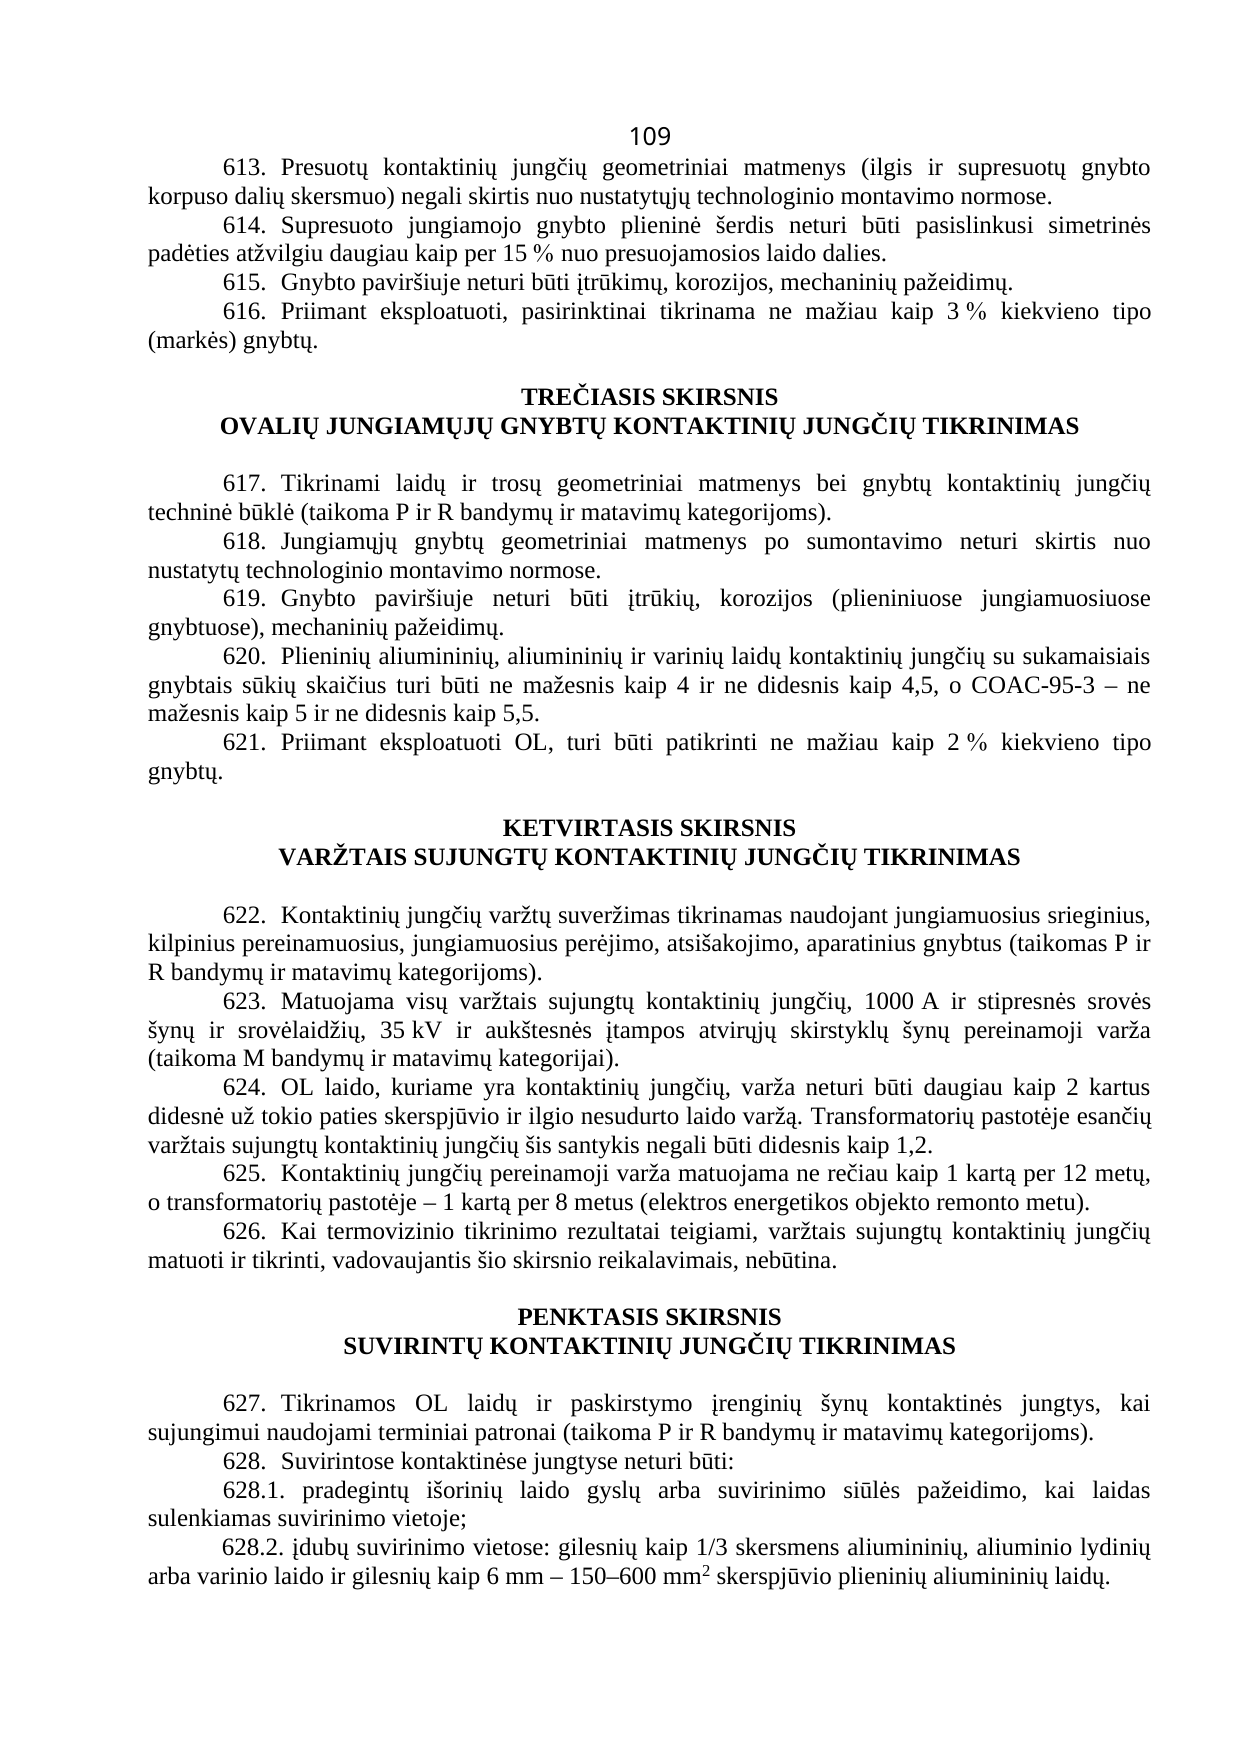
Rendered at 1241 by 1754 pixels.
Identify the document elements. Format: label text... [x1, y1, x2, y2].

text 619. Gnybto paviršiuje neturi būti įtrūkių, korozijos (plieniniuose jungiamuosiuose gnybtuose), mechaninių pažeidimų. [148, 583, 1152, 641]
text 613. Presuotų kontaktinių jungčių geometriniai matmenys (ilgis ir supresuotų gnybto korpuso dalių skersmuo) negali skirtis nuo nustatytųjų technologinio montavimo normose. [148, 152, 1152, 210]
text 616. Priimant eksploatuoti, pasirinktinai tikrinama ne mažiau kaip 3  kiekvieno tipo (markės) gnybtų. [148, 296, 1152, 353]
text 617. Tikrinami laidų ir trosų geometriniai matmenys bei gnybtų kontaktinių jungčių techninė būklė (taikoma P ir R bandymų ir matavimų kategorijoms). [148, 468, 1152, 526]
text 620. Plieninių aliumininių, aliumininių ir varinių laidų kontaktinių jungčių su sukamaisiais gnybtais sūkių skaičius turi būti ne mažesnis kaip 4 ir ne didesnis kaip 4,5, o COAC-95-3 – ne mažesnis kaip 5 ir ne didesnis kaip 5,5. [148, 641, 1152, 727]
text 624. OL laido, kuriame yra kontaktinių jungčių, varža neturi būti daugiau kaip 2 kartus didesnė už tokio paties skerspjūvio ir ilgio nesudurto laido varžą. Transformatorių pastotėje esančių varžtais sujungtų kontaktinių jungčių šis santykis negali būti didesnis kaip 1,2. [148, 1072, 1152, 1158]
text 626. Kai termovizinio tikrinimo rezultatai teigiami, varžtais sujungtų kontaktinių jungčių matuoti ir tikrinti, vadovaujantis šio skirsnio reikalavimais, nebūtina. [148, 1216, 1152, 1273]
text 628.2. įdubų suvirinimo vietose: gilesnių kaip 1/3 skersmens aliumininių, aliuminio lydinių arba varinio laido ir gilesnių kaip 6 mm – 150–600 mm2 skerspjūvio plieninių aliumininių laidų. [148, 1532, 1152, 1590]
text 627. Tikrinamos OL laidų ir paskirstymo įrenginių šynų kontaktinės jungtys, kai sujungimui naudojami terminiai patronai (taikoma P ir R bandymų ir matavimų kategorijoms). [148, 1388, 1152, 1446]
text 628.1. pradegintų išorinių laido gyslų arba suvirinimo siūlės pažeidimo, kai laidas sulenkiamas suvirinimo vietoje; [148, 1475, 1152, 1532]
text 615. Gnybto paviršiuje neturi būti įtrūkimų, korozijos, mechaninių pažeidimų. [148, 267, 1152, 296]
text 625. Kontaktinių jungčių pereinamoji varža matuojama ne rečiau kaip 1 kartą per 12 metų, o transformatorių pastotėje – 1 kartą per 8 metus (elektros energetikos objekto remonto metu). [148, 1158, 1152, 1216]
subtitle TREČIASIS SKIRSNIS [148, 382, 1152, 411]
subtitle SUVIRINTŲ KONTAKTINIŲ JUNGČIŲ TIKRINIMAS [148, 1331, 1152, 1360]
text 618. Jungiamųjų gnybtų geometriniai matmenys po sumontavimo neturi skirtis nuo nustatytų technologinio montavimo normose. [148, 526, 1152, 583]
subtitle VARŽTAIS SUJUNGTŲ KONTAKTINIŲ JUNGČIŲ TIKRINIMAS [148, 842, 1152, 871]
subtitle KETVIRTASIS SKIRSNIS [148, 813, 1152, 842]
text 614. Supresuoto jungiamojo gnybto plieninė šerdis neturi būti pasislinkusi simetrinės padėties atžvilgiu daugiau kaip per 15  nuo presuojamosios laido dalies. [148, 210, 1152, 267]
subtitle PENKTASIS SKIRSNIS [148, 1302, 1152, 1331]
text 623. Matuojama visų varžtais sujungtų kontaktinių jungčių, 1000 A ir stipresnės srovės šynų ir srovėlaidžių, 35 kV ir aukštesnės įtampos atvirųjų skirstyklų šynų pereinamoji varža (taikoma M bandymų ir matavimų kategorijai). [148, 986, 1152, 1072]
text 628. Suvirintose kontaktinėse jungtyse neturi būti: [148, 1446, 1152, 1475]
text 622. Kontaktinių jungčių varžtų suveržimas tikrinamas naudojant jungiamuosius srieginius, kilpinius pereinamuosius, jungiamuosius perėjimo, atsišakojimo, aparatinius gnybtus (taikomas P ir R bandymų ir matavimų kategorijoms). [148, 900, 1152, 986]
subtitle OVALIŲ JUNGIAMŲJŲ GNYBTŲ KONTAKTINIŲ JUNGČIŲ TIKRINIMAS [148, 411, 1152, 440]
text 621. Priimant eksploatuoti OL, turi būti patikrinti ne mažiau kaip 2  kiekvieno tipo gnybtų. [148, 727, 1152, 785]
